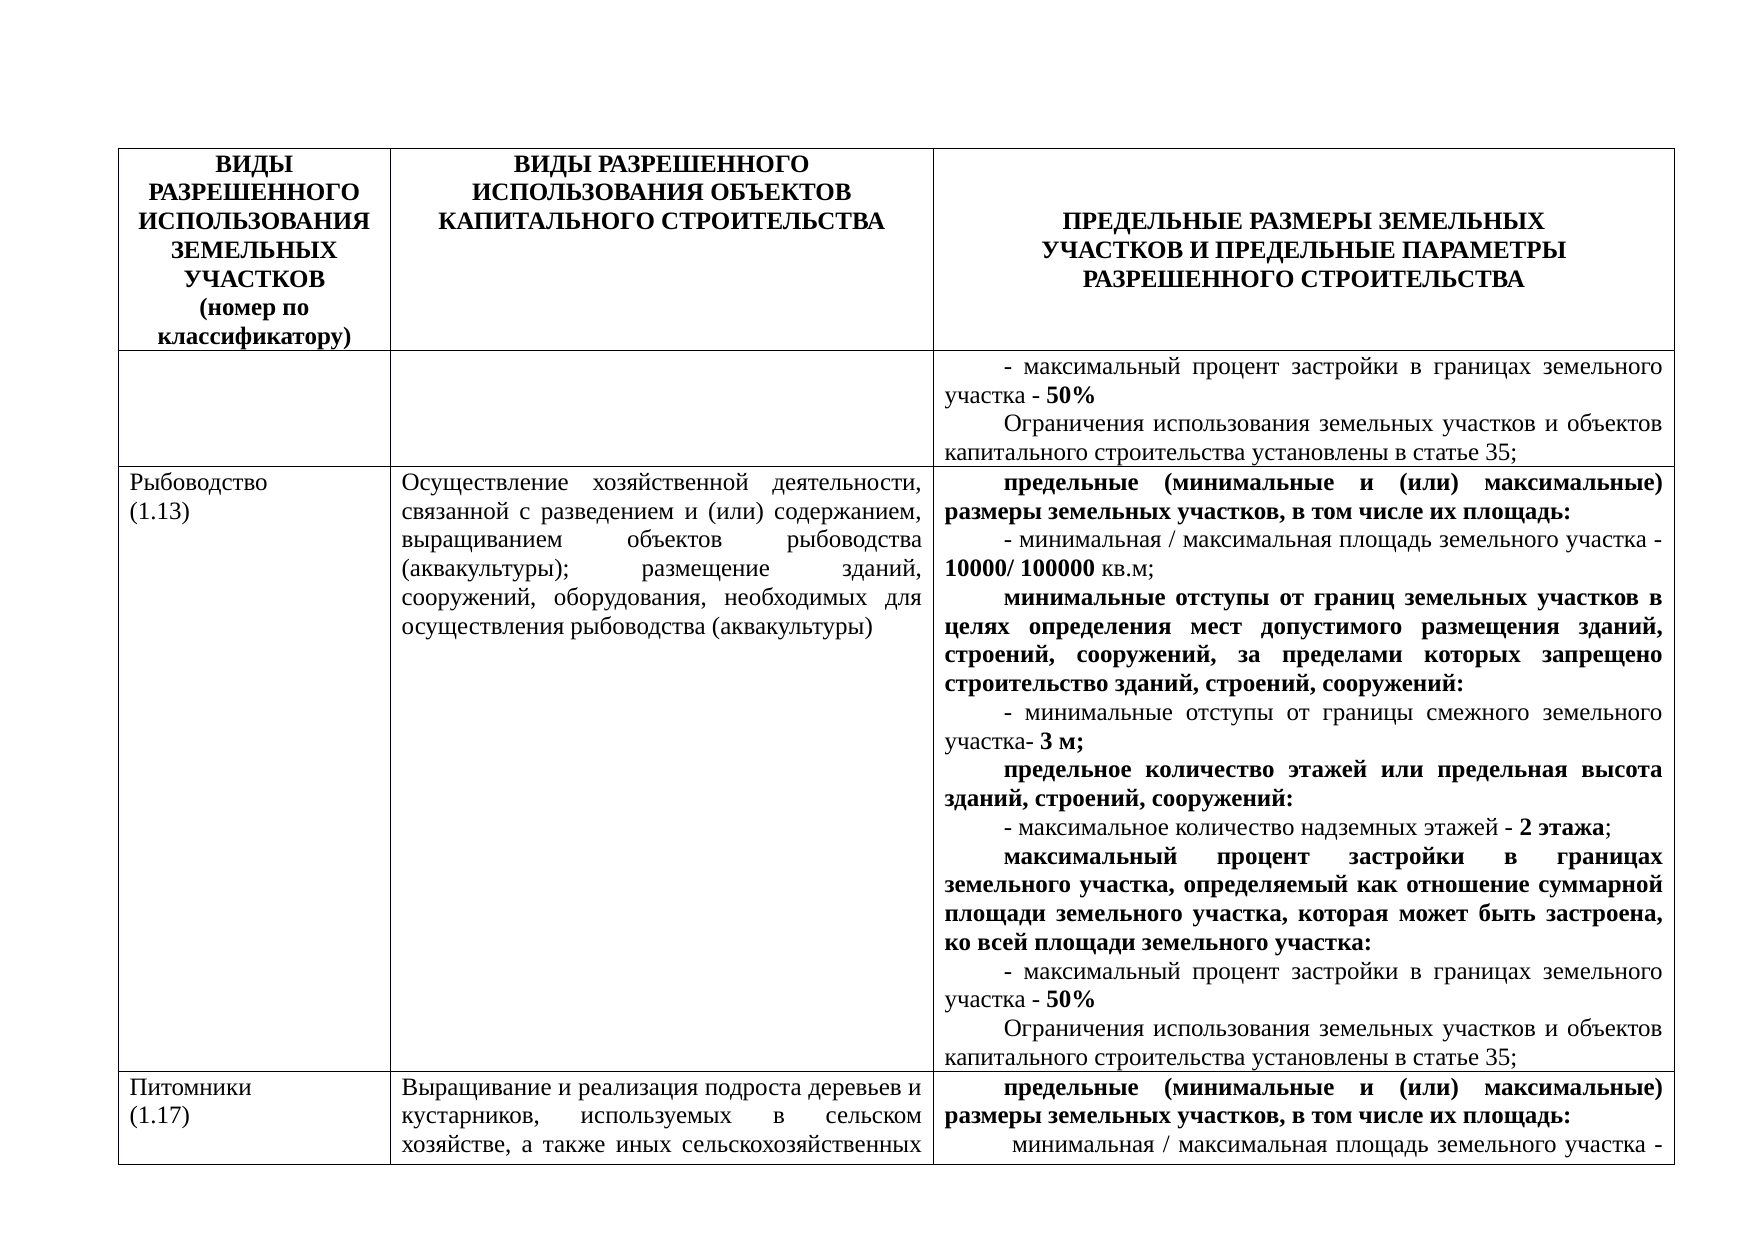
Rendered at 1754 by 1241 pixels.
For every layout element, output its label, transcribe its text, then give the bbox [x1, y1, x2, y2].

table_cell - максимальный процент застройки в границах земельного участка - 50% Ограничения использования земельных участков и объектов капитального строительства установлены в статье 35; [934, 351, 1674, 466]
table_cell предельные (минимальные и (или) максимальные) размеры земельных участков, в том числе их площадь: - минимальная / максимальная площадь земельного участка - 10000/ 100000 кв.м; минимальные отступы от границ земельных участков в целях определения мест допустимого размещения зданий, строений, сооружений, за пределами которых запрещено строительство зданий, строений, сооружений: - минимальные отступы от границы смежного земельного участка- 3 м; предельное количество этажей или предельная высота зданий, строений, сооружений: - максимальное количество надземных этажей - 2 этажа; максимальный процент застройки в границах земельного участка, определяемый как отношение суммарной площади земельного участка, которая может быть застроена, ко всей площади земельного участка: - максимальный процент застройки в границах земельного участка - 50% Ограничения использования земельных участков и объектов капитального строительства установлены в статье 35; [934, 467, 1674, 1071]
table_cell Выращивание и реализация подроста деревьев и кустарников, используемых в сельском хозяйстве, а также иных сельскохозяйственных [391, 1072, 933, 1164]
table_header ВИДЫ РАЗРЕШЕННОГО ИСПОЛЬЗОВАНИЯ ОБЪЕКТОВ КАПИТАЛЬНОГО СТРОИТЕЛЬСТВА [391, 149, 933, 350]
table_header ПРЕДЕЛЬНЫЕ РАЗМЕРЫ ЗЕМЕЛЬНЫХ УЧАСТКОВ И ПРЕДЕЛЬНЫЕ ПАРАМЕТРЫ РАЗРЕШЕННОГО СТРОИТЕЛЬСТВА [934, 149, 1674, 350]
table_cell Осуществление хозяйственной деятельности, связанной с разведением и (или) содержанием, выращиванием объектов рыбоводства (аквакультуры); размещение зданий, сооружений, оборудования, необходимых для осуществления рыбоводства (аквакультуры) [391, 467, 933, 1071]
table_header ВИДЫ РАЗРЕШЕННОГО ИСПОЛЬЗОВАНИЯ ЗЕМЕЛЬНЫХ УЧАСТКОВ (номер по классификатору) [119, 149, 390, 350]
table_cell Рыбоводство (1.13) [119, 467, 390, 1071]
table_cell предельные (минимальные и (или) максимальные) размеры земельных участков, в том числе их площадь: минимальная / максимальная площадь земельного участка [934, 1072, 1674, 1164]
table_cell Питомники (1.17) [119, 1072, 390, 1164]
table_cell [119, 351, 390, 466]
table_cell [391, 351, 933, 466]
